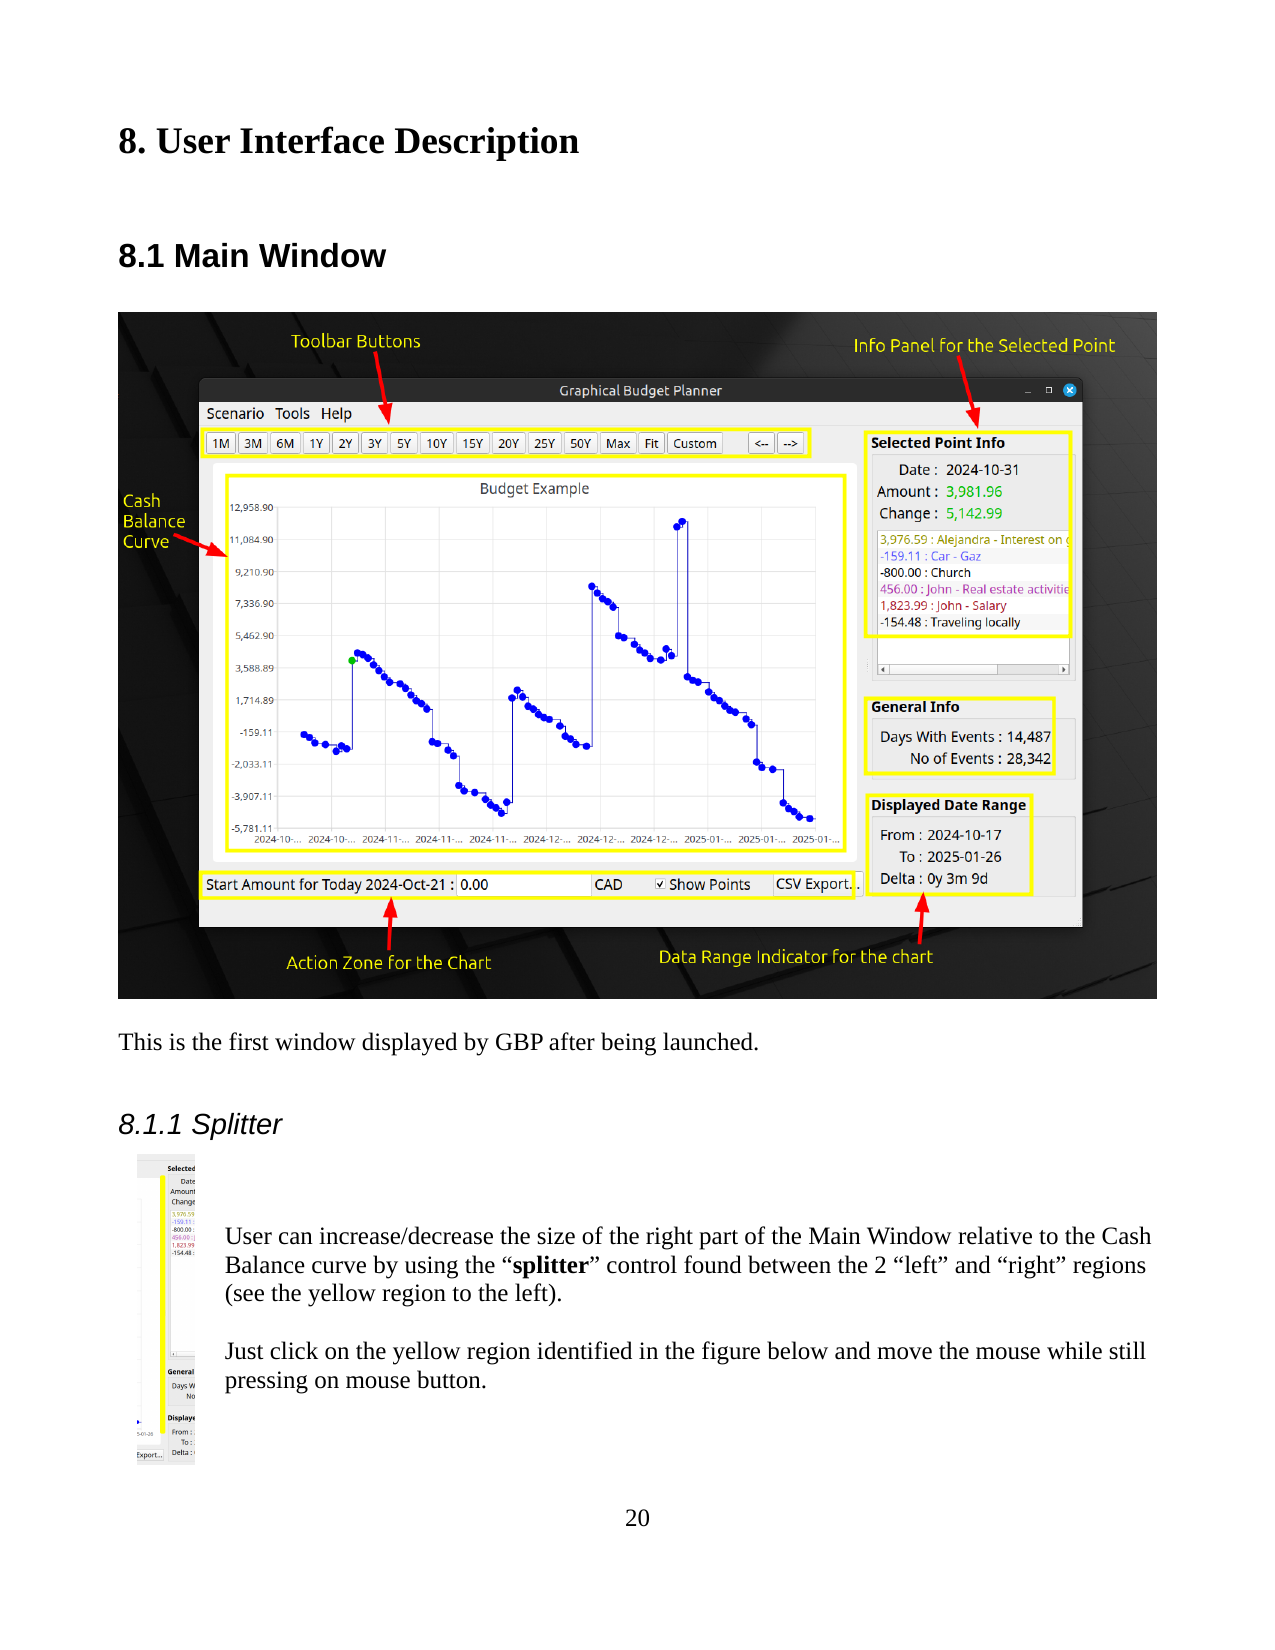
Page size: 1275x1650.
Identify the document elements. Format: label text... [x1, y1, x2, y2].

subtitle Main Window [118, 236, 1157, 275]
subtitle Splitter [118, 1107, 1157, 1141]
picture [118, 312, 1157, 999]
text This is the first window displayed by GBP after being launched. [118, 1027, 1157, 1056]
text User can increase/decrease the size of the right part of the Main Window relative to the Cash Balance curve by using the “splitter” control found between the 2 “left” and “right” regions (see the yellow region to the left). [195, 1221, 1157, 1307]
text Just click on the yellow region identified in the figure below and move the mouse while still pressing on mouse button. [195, 1336, 1157, 1393]
picture [137, 1154, 195, 1465]
subtitle User Interface Description [118, 118, 1157, 161]
